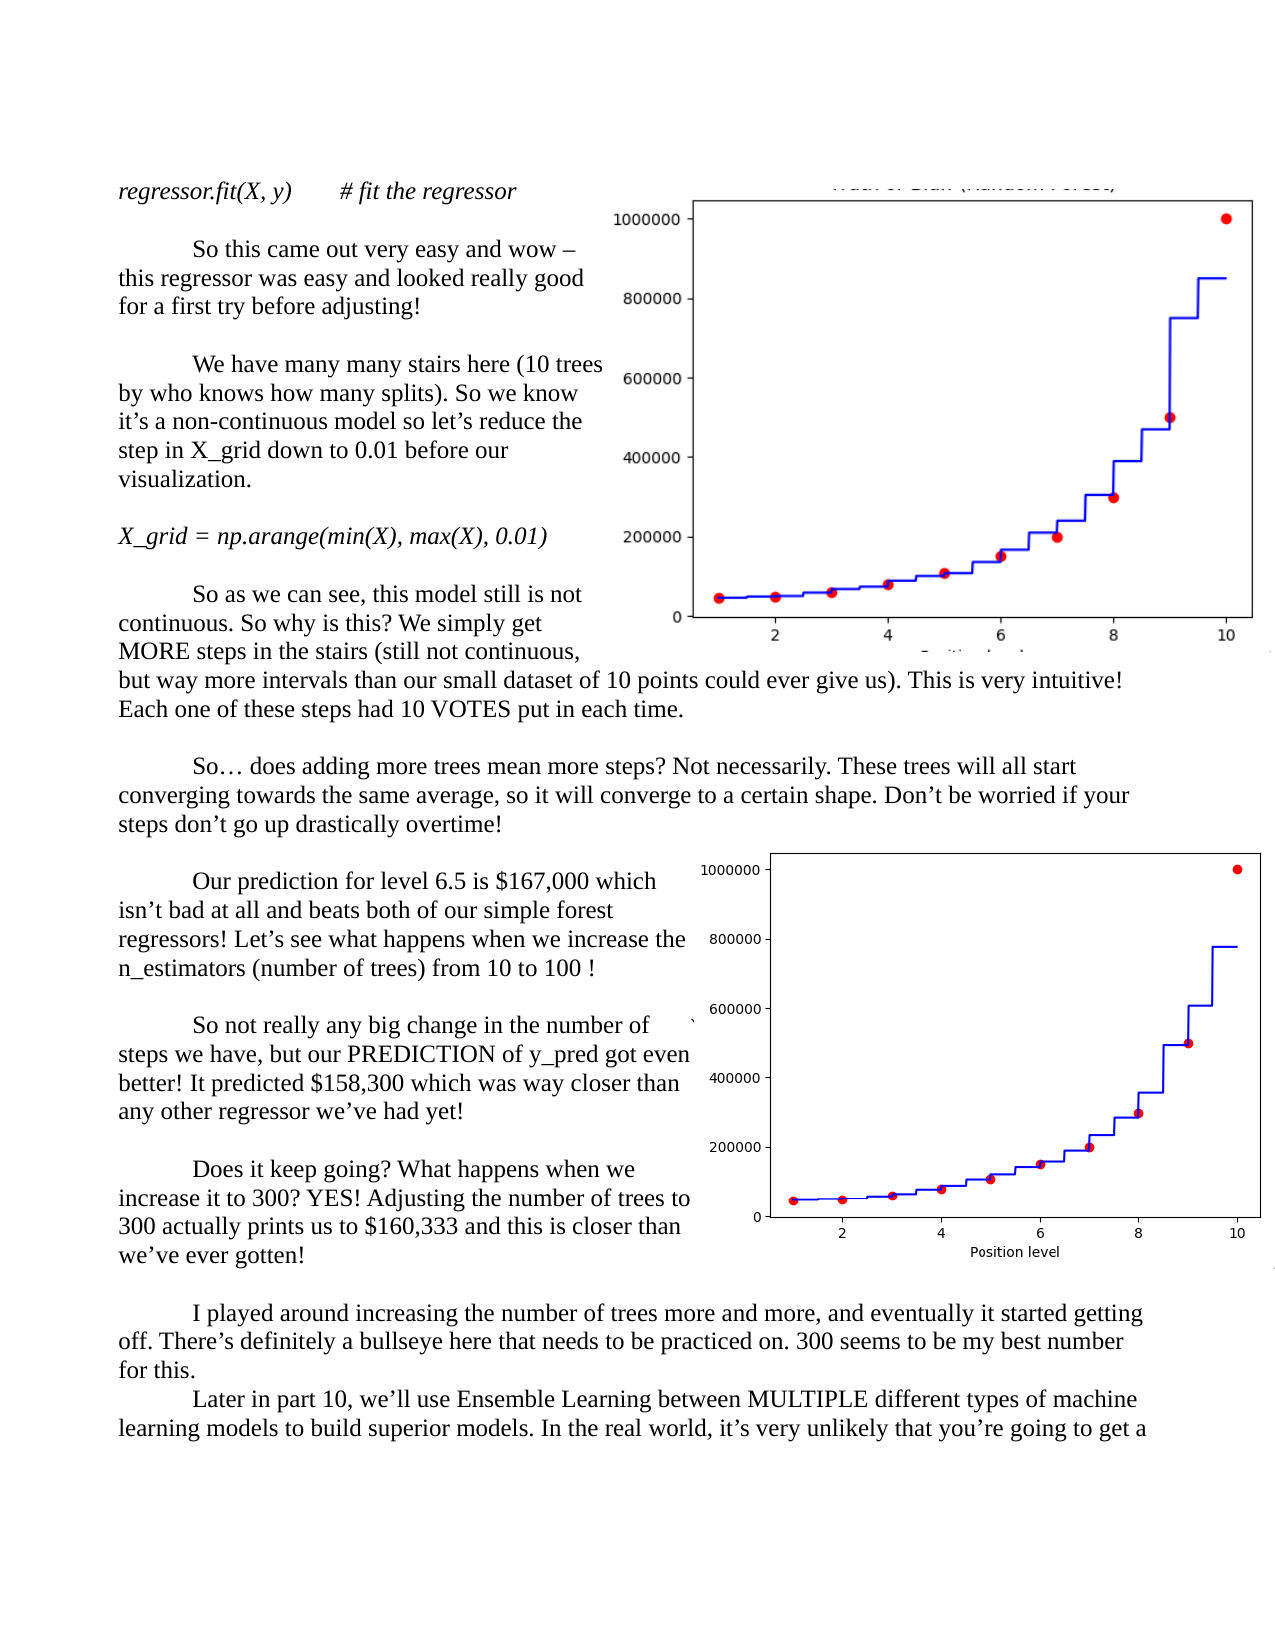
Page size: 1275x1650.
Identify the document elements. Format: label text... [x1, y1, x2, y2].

text X_grid = np.arange(min(X), max(X), 0.01) [118, 521, 607, 550]
text So not really any big change in the number of steps we have, but our PREDICTION of y_pred got even better! It predicted $158,300 which was way closer than any other regressor we’ve had yet! [118, 1010, 691, 1125]
text regressor.fit(X, y) # fit the regressor [118, 176, 1157, 205]
text Later in part 10, we’ll use Ensemble Learning between MULTIPLE different types of machine learning models to build superior models. In the real world, it’s very unlikely that you’re going to get a [118, 1384, 1157, 1441]
text We have many many stairs here (10 trees by who knows how many splits). So we know it’s a non-continuous model so let’s reduce the step in X_grid down to 0.01 before our visualization. [118, 349, 607, 493]
text So as we can see, this model still is not continuous. So why is this? We simply get MORE steps in the stairs (still not continuous, but way more intervals than our small dataset of 10 points could ever give us). This is very intuitive! Each one of these steps had 10 VOTES put in each time. [118, 579, 1157, 723]
text So… does adding more trees mean more steps? Not necessarily. These trees will all start converging towards the same average, so it will converge to a certain shape. Don’t be worried if your steps don’t go up drastically overtime! [118, 751, 1157, 838]
text Does it keep going? What happens when we increase it to 300? YES! Adjusting the number of trees to 300 actually prints us to $160,333 and this is closer than we’ve ever gotten! [118, 1154, 691, 1269]
text Our prediction for level 6.5 is $167,000 which isn’t bad at all and beats both of our simple forest regressors! Let’s see what happens when we increase the n_estimators (number of trees) from 10 to 100 ! [118, 866, 691, 981]
picture [607, 189, 1271, 652]
text So this came out very easy and wow – this regressor was easy and looked really good for a first try before adjusting! [118, 234, 607, 320]
text I played around increasing the number of trees more and more, and eventually it started getting off. There’s definitely a bullseye here that needs to be practiced on. 300 seems to be my best number for this. [118, 1298, 1157, 1384]
picture [691, 846, 1275, 1269]
